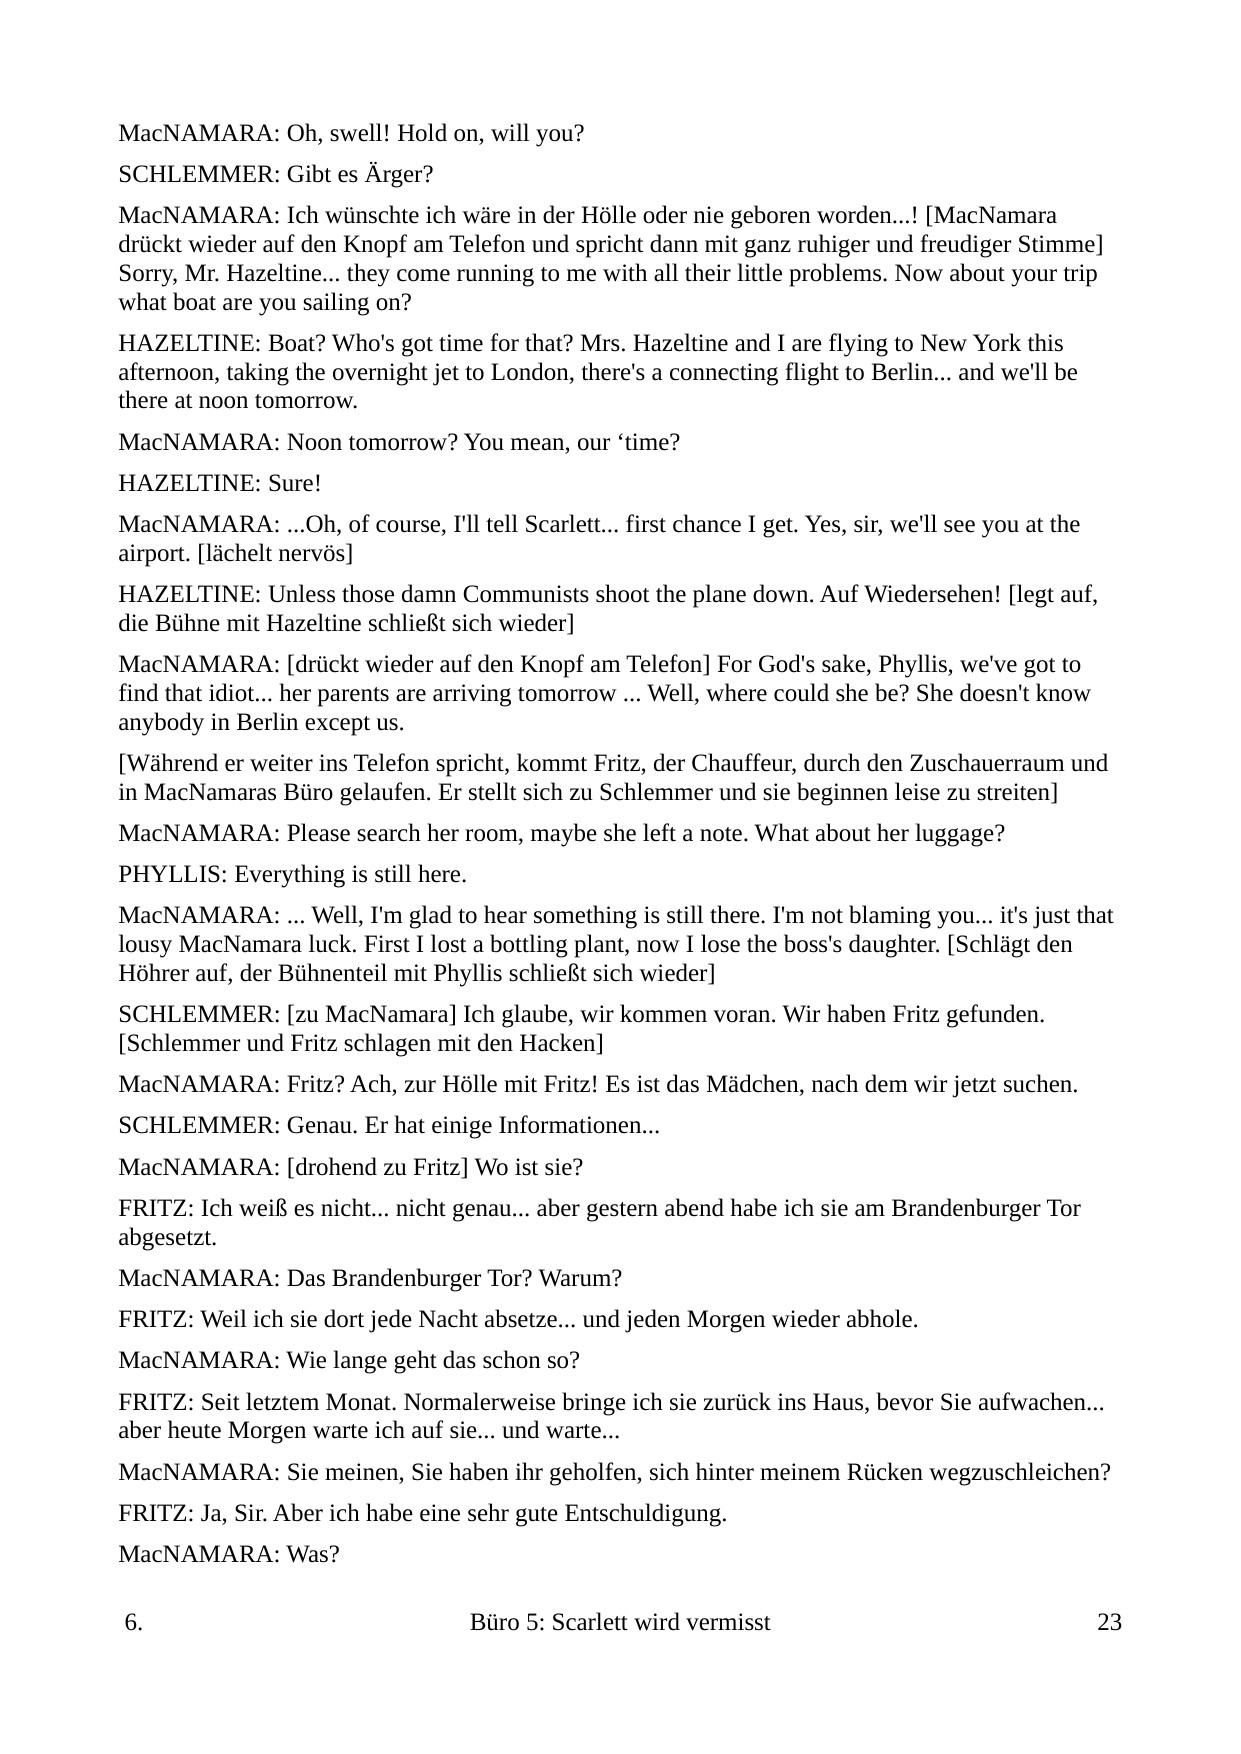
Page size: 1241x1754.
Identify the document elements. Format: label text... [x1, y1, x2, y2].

text MacNAMARA: [drohend zu Fritz] Wo ist sie? [118, 1152, 1122, 1181]
text SCHLEMMER: Genau. Er hat einige Informationen... [118, 1111, 1122, 1139]
text HAZELTINE: Unless those damn Communists shoot the plane down. Auf Wiedersehen! [legt auf, die Bühne mit Hazeltine schließt sich wieder] [118, 579, 1122, 637]
text HAZELTINE: Boat? Who's got time for that? Mrs. Hazeltine and I are flying to New York this afternoon, taking the overnight jet to London, there's a connecting flight to Berlin... and we'll be there at noon tomorrow. [118, 328, 1122, 414]
text MacNAMARA: Sie meinen, Sie haben ihr geholfen, sich hinter meinem Rücken wegzuschleichen? [118, 1457, 1122, 1486]
text FRITZ: Weil ich sie dort jede Nacht absetze... und jeden Morgen wieder abhole. [118, 1304, 1122, 1333]
text MacNAMARA: Oh, swell! Hold on, will you? [118, 118, 1122, 147]
text SCHLEMMER: Gibt es Ärger? [118, 159, 1122, 188]
text MacNAMARA: Was? [118, 1539, 1122, 1568]
text MacNAMARA: ...Oh, of course, I'll tell Scarlett... first chance I get. Yes, sir, we'll see you at the airport. [lächelt nervös] [118, 509, 1122, 567]
text FRITZ: Seit letztem Monat. Normalerweise bringe ich sie zurück ins Haus, bevor Sie aufwachen... aber heute Morgen warte ich auf sie... und warte... [118, 1387, 1122, 1444]
text MacNAMARA: Wie lange geht das schon so? [118, 1346, 1122, 1374]
text FRITZ: Ich weiß es nicht... nicht genau... aber gestern abend habe ich sie am Brandenburger Tor abgesetzt. [118, 1193, 1122, 1251]
text MacNAMARA: Fritz? Ach, zur Hölle mit Fritz! Es ist das Mädchen, nach dem wir jetzt suchen. [118, 1069, 1122, 1098]
text MacNAMARA: Please search her room, maybe she left a note. What about her luggage? [118, 818, 1122, 847]
text MacNAMARA: ... Well, I'm glad to hear something is still there. I'm not blaming you... it's just that lousy MacNamara luck. First I lost a bottling plant, now I lose the boss's daughter. [Schlägt den Höhrer auf, der Bühnenteil mit Phyllis schließt sich wieder] [118, 901, 1122, 987]
text HAZELTINE: Sure! [118, 468, 1122, 497]
text FRITZ: Ja, Sir. Aber ich habe eine sehr gute Entschuldigung. [118, 1498, 1122, 1527]
text [Während er weiter ins Telefon spricht, kommt Fritz, der Chauffeur, durch den Zuschauerraum und in MacNamaras Büro gelaufen. Er stellt sich zu Schlemmer und sie beginnen leise zu streiten] [118, 748, 1122, 806]
text PHYLLIS: Everything is still here. [118, 859, 1122, 888]
text MacNAMARA: Noon tomorrow? You mean, our ‘time? [118, 427, 1122, 456]
text SCHLEMMER: [zu MacNamara] Ich glaube, wir kommen voran. Wir haben Fritz gefunden. [Schlemmer und Fritz schlagen mit den Hacken] [118, 999, 1122, 1057]
text MacNAMARA: Das Brandenburger Tor? Warum? [118, 1263, 1122, 1292]
text MacNAMARA: Ich wünschte ich wäre in der Hölle oder nie geboren worden...! [MacNamara drückt wieder auf den Knopf am Telefon und spricht dann mit ganz ruhiger und freudiger Stimme] Sorry, Mr. Hazeltine... they come running to me with all their little problems. Now about your trip what boat are you sailing on? [118, 201, 1122, 316]
text MacNAMARA: [drückt wieder auf den Knopf am Telefon] For God's sake, Phyllis, we've got to find that idiot... her parents are arriving tomorrow ... Well, where could she be? She doesn't know anybody in Berlin except us. [118, 649, 1122, 736]
